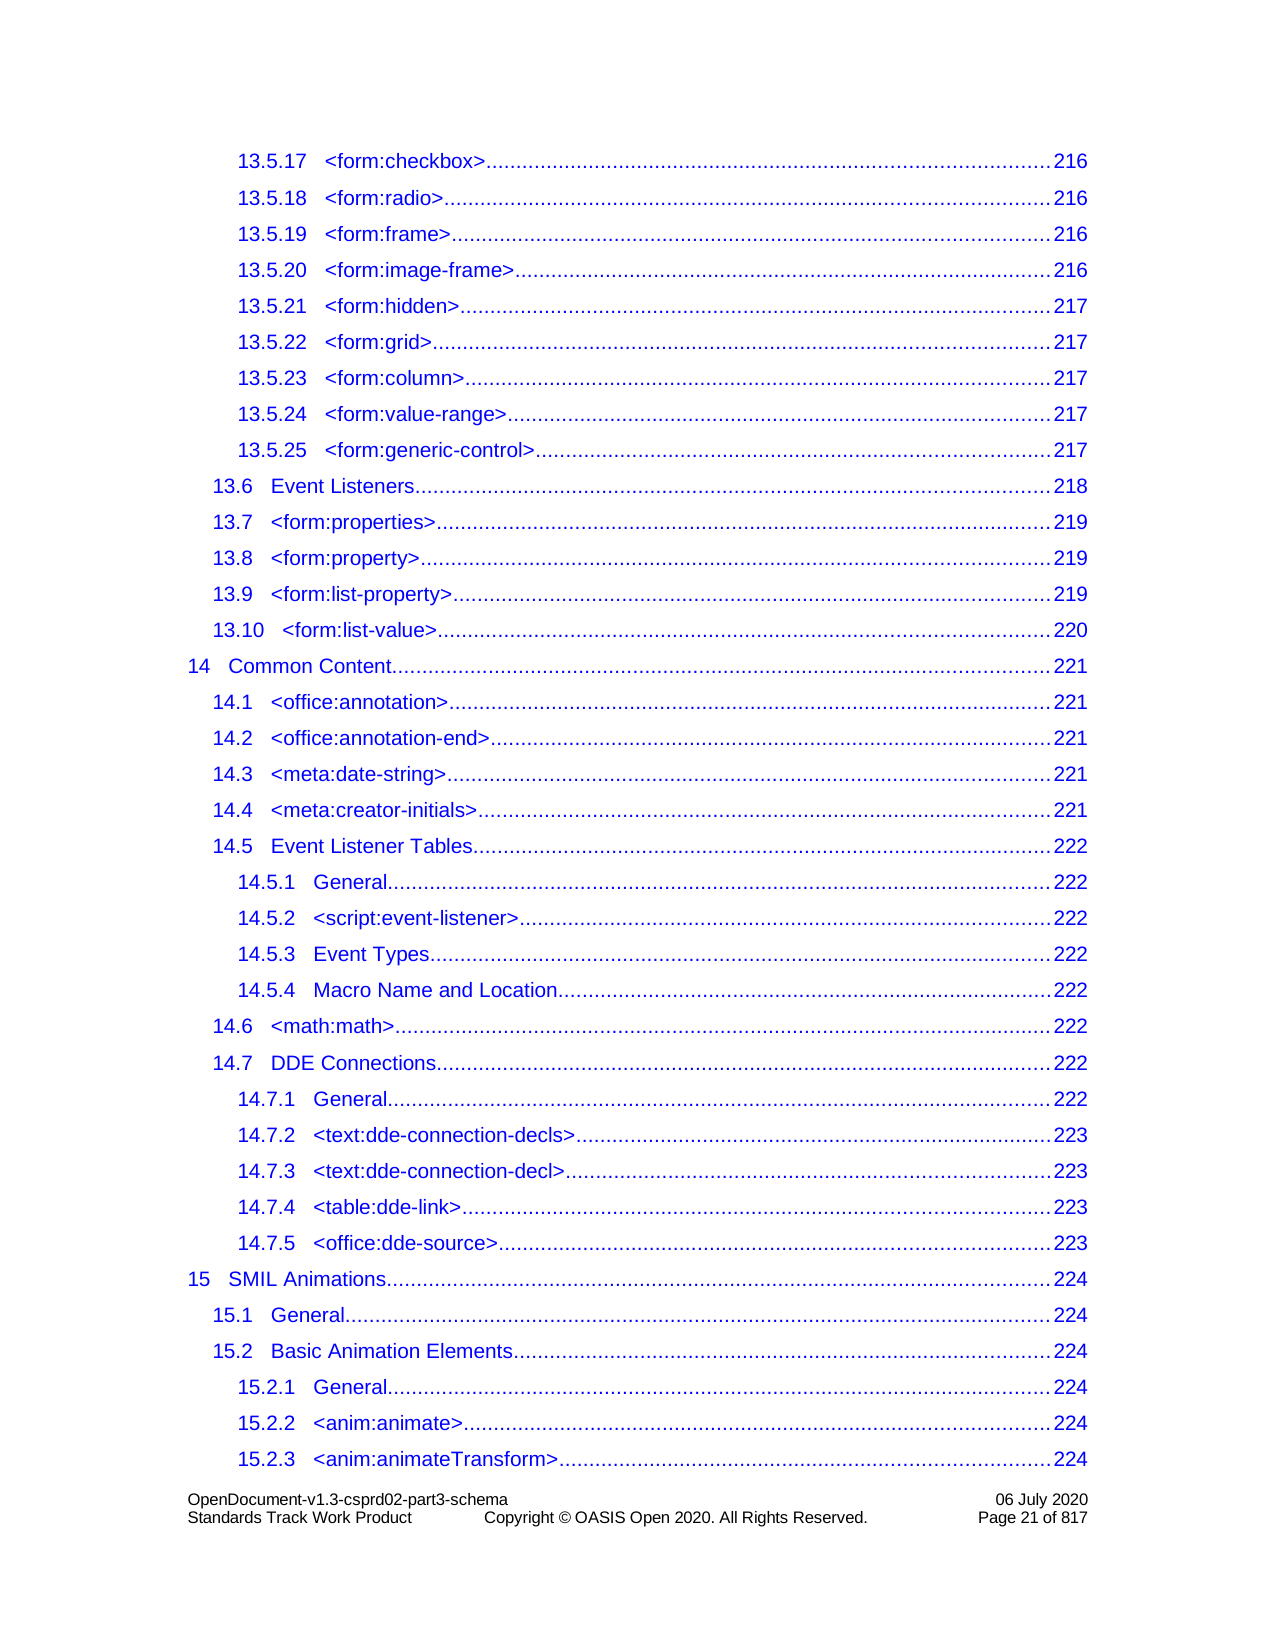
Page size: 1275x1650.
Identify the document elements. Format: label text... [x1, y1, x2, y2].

text 14.5.2 <script:event-listener> 222 [237, 907, 1088, 930]
text 13.10 <form:list-value> 220 [212, 618, 1088, 642]
text 13.5.17 <form:checkbox> 216 [237, 150, 1088, 173]
text 14.7.1 General 222 [237, 1087, 1088, 1111]
text 14.5.1 General 222 [237, 871, 1088, 894]
text 14.2 <office:annotation-end> 221 [212, 727, 1088, 750]
text 15 SMIL Animations 224 [187, 1267, 1088, 1291]
text 15.2 Basic Animation Elements 224 [212, 1339, 1088, 1363]
text 13.7 <form:properties> 219 [212, 510, 1088, 534]
text 13.5.21 <form:hidden> 217 [237, 294, 1088, 318]
text 13.9 <form:list-property> 219 [212, 582, 1088, 606]
text 13.6 Event Listeners 218 [212, 474, 1088, 498]
text 14.7.3 <text:dde-connection-decl> 223 [237, 1159, 1088, 1183]
text 14.7.2 <text:dde-connection-decls> 223 [237, 1123, 1088, 1147]
text 14.5 Event Listener Tables 222 [212, 835, 1088, 858]
text 15.2.3 <anim:animateTransform> 224 [237, 1447, 1088, 1471]
text 13.5.24 <form:value-range> 217 [237, 402, 1088, 426]
text 14.1 <office:annotation> 221 [212, 691, 1088, 714]
text 14.7.4 <table:dde-link> 223 [237, 1195, 1088, 1219]
text 14.5.3 Event Types 222 [237, 943, 1088, 966]
text 15.2.2 <anim:animate> 224 [237, 1411, 1088, 1435]
text 14.5.4 Macro Name and Location 222 [237, 979, 1088, 1002]
text 13.8 <form:property> 219 [212, 546, 1088, 570]
text 13.5.18 <form:radio> 216 [237, 186, 1088, 209]
text 13.5.19 <form:frame> 216 [237, 222, 1088, 246]
text 14 Common Content 221 [187, 654, 1088, 678]
text 13.5.20 <form:image-frame> 216 [237, 258, 1088, 282]
text 14.7 DDE Connections 222 [212, 1051, 1088, 1074]
text 14.6 <math:math> 222 [212, 1015, 1088, 1038]
text 14.3 <meta:date-string> 221 [212, 763, 1088, 786]
text 13.5.22 <form:grid> 217 [237, 330, 1088, 354]
text 14.7.5 <office:dde-source> 223 [237, 1231, 1088, 1255]
text 15.2.1 General 224 [237, 1375, 1088, 1399]
text 13.5.23 <form:column> 217 [237, 366, 1088, 390]
text 15.1 General 224 [212, 1303, 1088, 1327]
text 14.4 <meta:creator-initials> 221 [212, 799, 1088, 822]
text 13.5.25 <form:generic-control> 217 [237, 438, 1088, 462]
